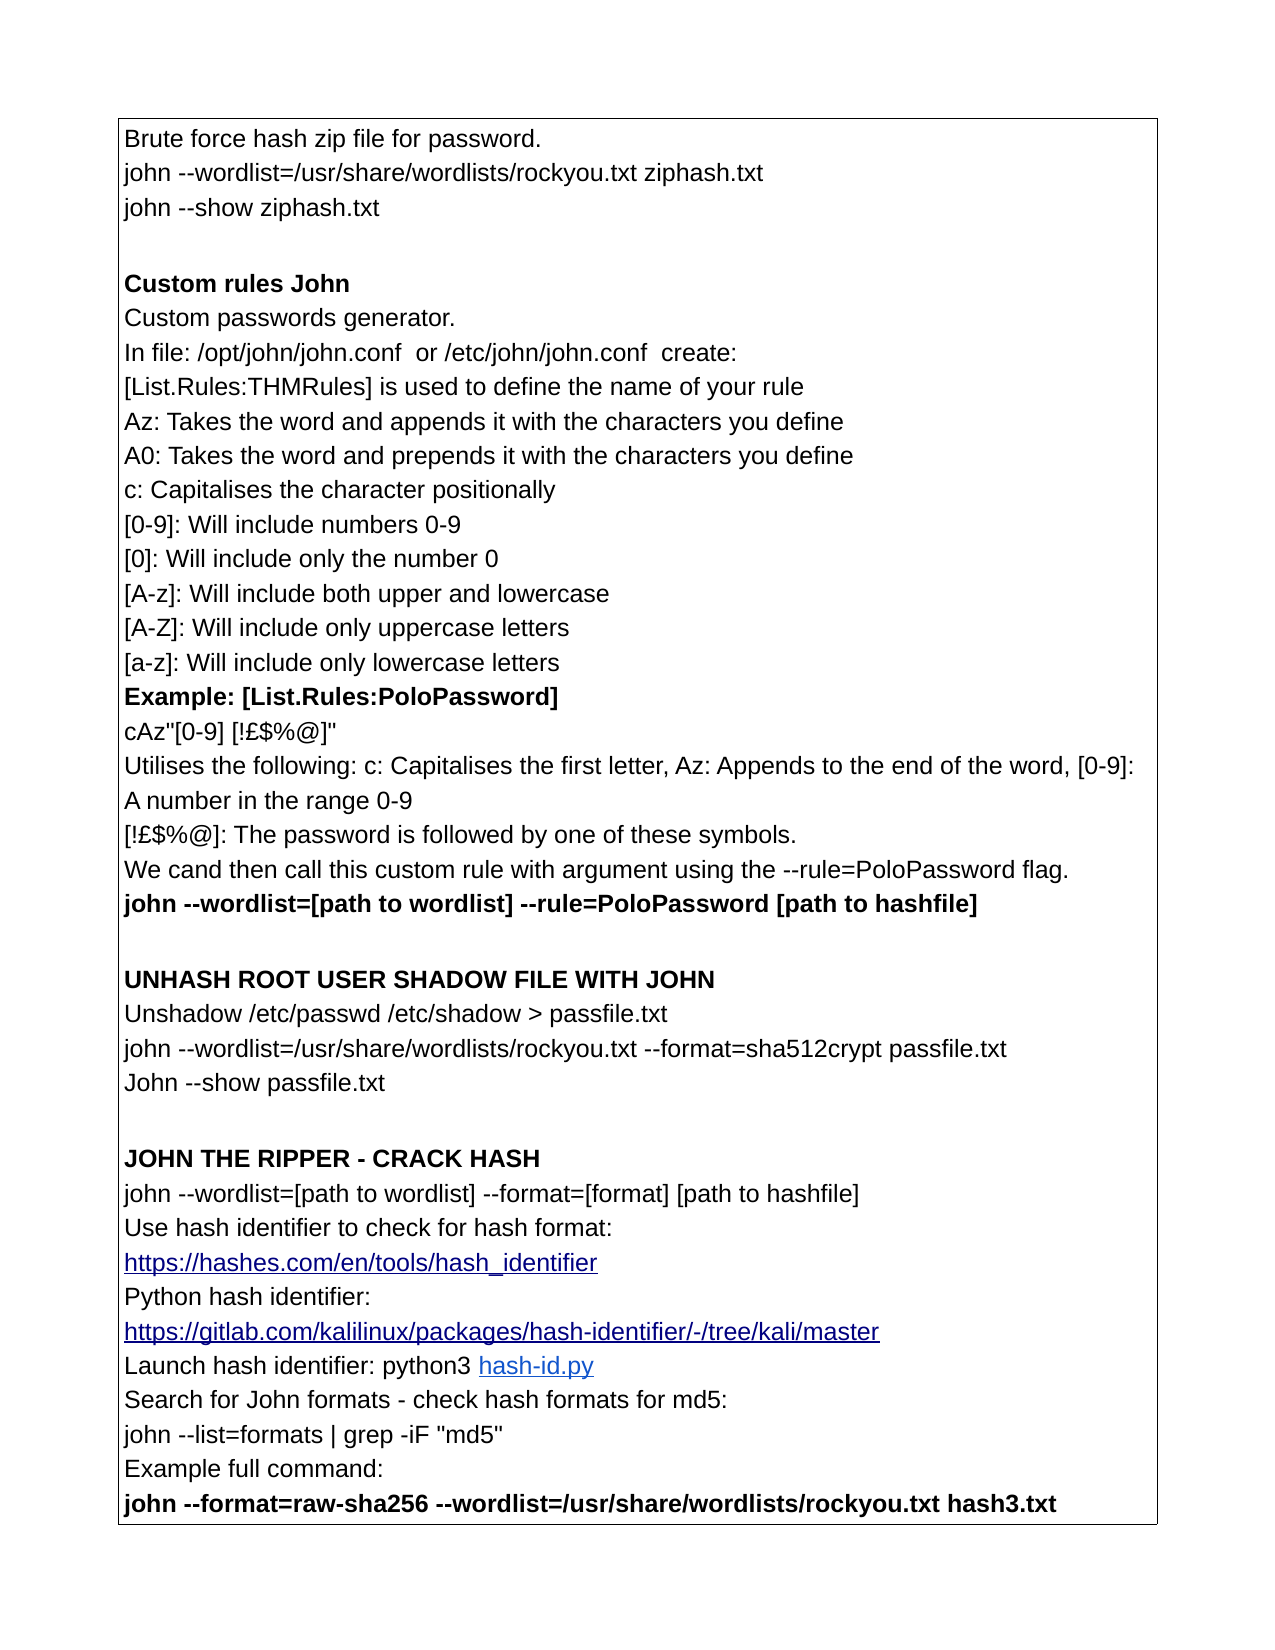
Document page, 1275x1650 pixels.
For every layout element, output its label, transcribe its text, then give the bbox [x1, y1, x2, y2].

table_cell Brute force hash zip file for password. john --wordlist=/usr/share/wordlists/rockyou.txt ziphash.txt john --show ziphash.txt Custom rules John Custom passwords generator. In file: /opt/john/john.conf or /etc/john/john.conf create: [List.Rules:THMRules] is used to define the name of your rule Az: Takes the word and appends it with the characters you define A0: Takes the word and prepends it with the characters you define c: Capitalises the character positionally [0-9]: Will include numbers 0-9 [0]: Will include only the number 0 [A-z]: Will include both upper and lowercase [A-Z]: Will include only uppercase letters [a-z]: Will include only lowercase letters Example: [List.Rules:PoloPassword] cAz"[0-9] [!£$%@]" Utilises the following: c: Capitalises the first letter, Az: Appends to the end of the word, [0-9]: A number in the range 0-9 [!£$%@]: The password is followed by one of these symbols. We cand then call this custom rule with argument using the --rule=PoloPassword flag. john --wordlist=[path to wordlist] --rule=PoloPassword [path to hashfile] UNHASH ROOT USER SHADOW FILE WITH JOHN Unshadow /etc/passwd /etc/shadow > passfile.txt john --wordlist=/usr/share/wordlists/rockyou.txt --format=sha512crypt passfile.txt John --show passfile.txt JOHN THE RIPPER - CRACK HASH john --wordlist=[path to wordlist] --format=[format] [path to hashfile] Use hash identifier to check for hash format: https://hashes.com/en/tools/hash_identifier Python hash identifier: https://gitlab.com/kalilinux/packages/hash-identifier/-/tree/kali/master Launch hash identifier: python3 hash-id.py Search for John formats - check hash formats for md5: john --list=formats | grep -iF "md5" Example full command: john --format=raw-sha256 --wordlist=/usr/share/wordlists/rockyou.txt hash3.txt [119, 119, 1157, 1523]
